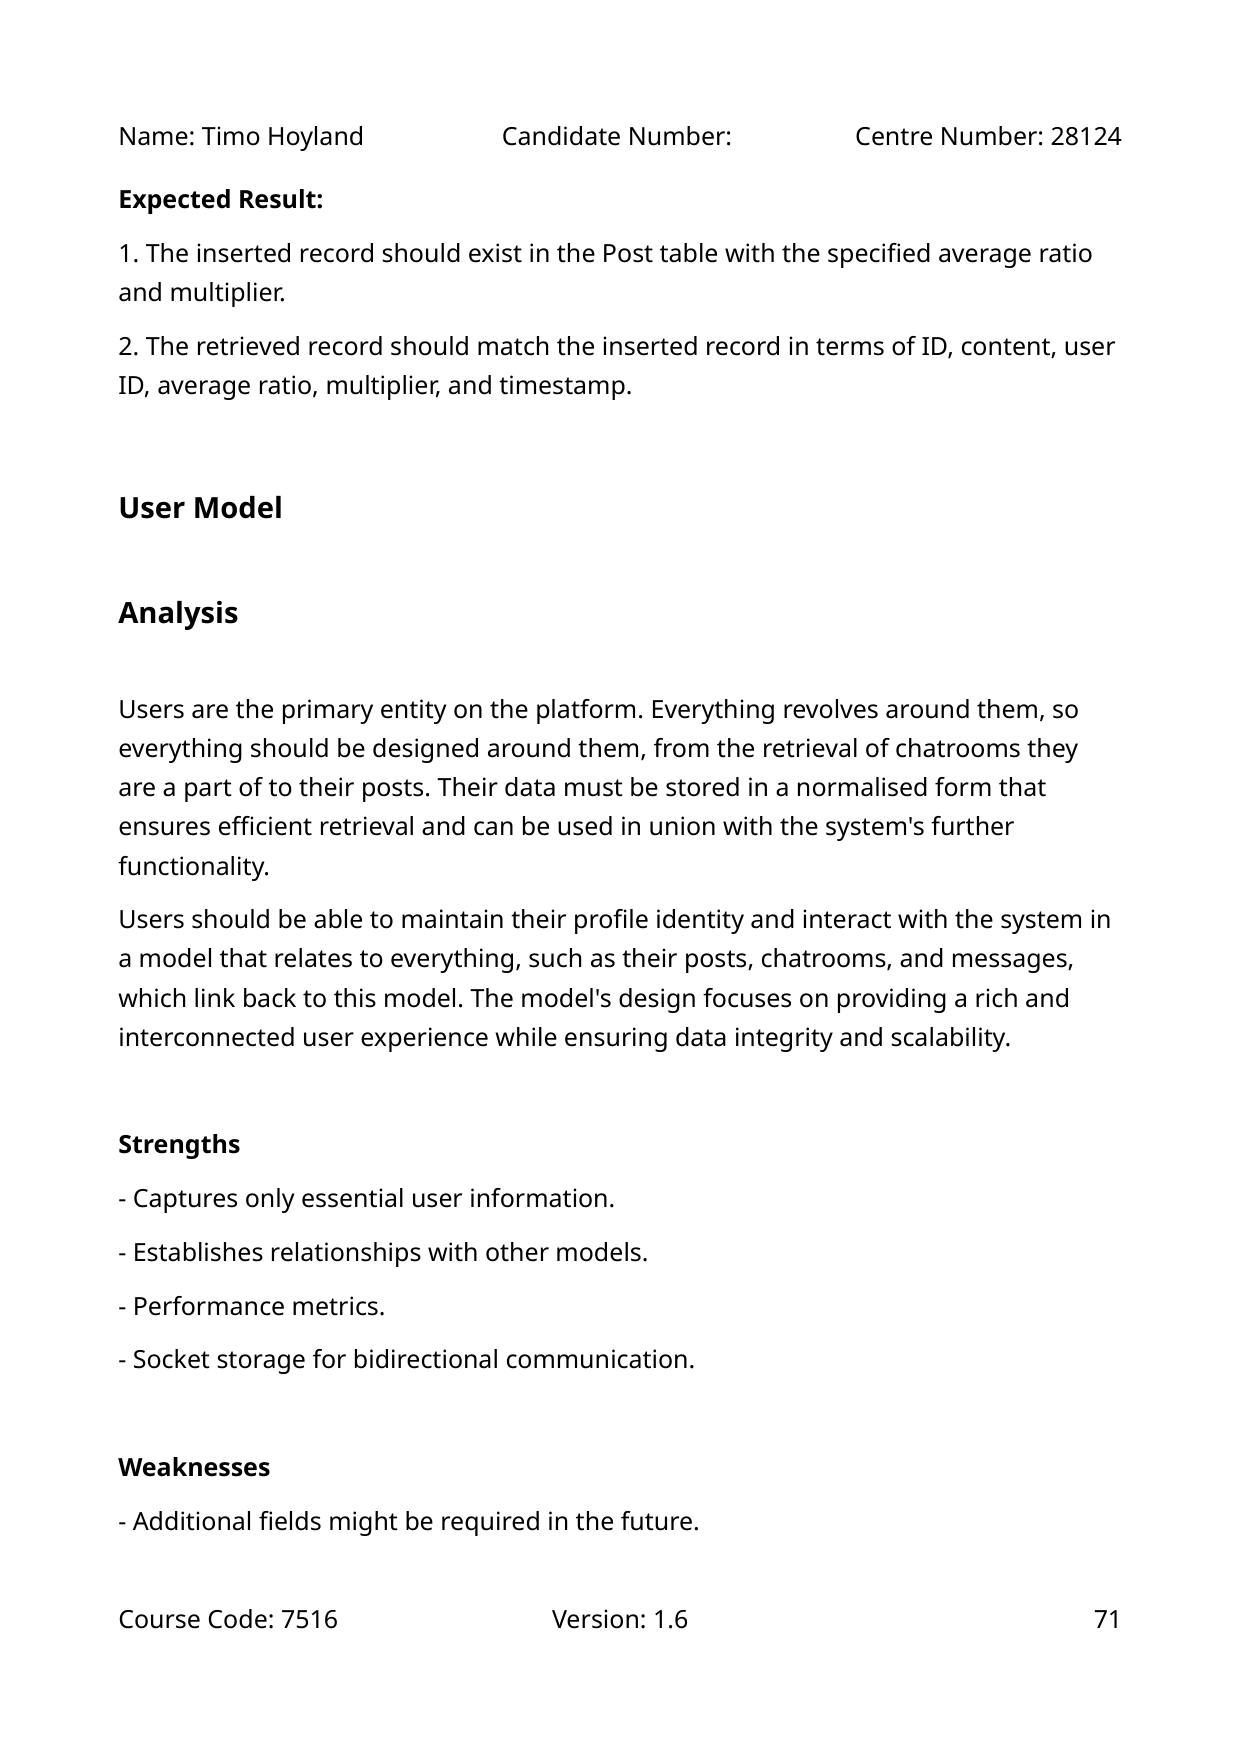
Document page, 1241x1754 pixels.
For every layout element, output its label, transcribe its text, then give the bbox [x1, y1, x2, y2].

text Weaknesses [118, 1449, 1122, 1483]
text - Captures only essential user information. [118, 1181, 1122, 1215]
text Users should be able to maintain their profile identity and interact with the system in a model that relates to everything, such as their posts, chatrooms, and messages, which link back to this model. The model's design focuses on providing a rich and interconnected user experience while ensuring data integrity and scalability. [118, 902, 1122, 1053]
text - Establishes relationships with other models. [118, 1234, 1122, 1268]
subtitle User Model [118, 487, 1122, 527]
text 1. The inserted record should exist in the Post table with the specified average ratio and multiplier. [118, 235, 1122, 309]
text Users are the primary entity on the platform. Everything revolves around them, so everything should be designed around them, from the retrieval of chatrooms they are a part of to their posts. Their data must be stored in a normalised form that ensures efficient retrieval and can be used in union with the system's further functionality. [118, 692, 1122, 882]
subtitle Analysis [118, 592, 1122, 632]
text - Performance metrics. [118, 1288, 1122, 1322]
text - Additional fields might be required in the future. [118, 1503, 1122, 1537]
text - Socket storage for bidirectional communication. [118, 1342, 1122, 1376]
text Strengths [118, 1127, 1122, 1161]
text 2. The retrieved record should match the inserted record in terms of ID, content, user ID, average ratio, multiplier, and timestamp. [118, 328, 1122, 402]
text Expected Result: [118, 182, 1122, 216]
